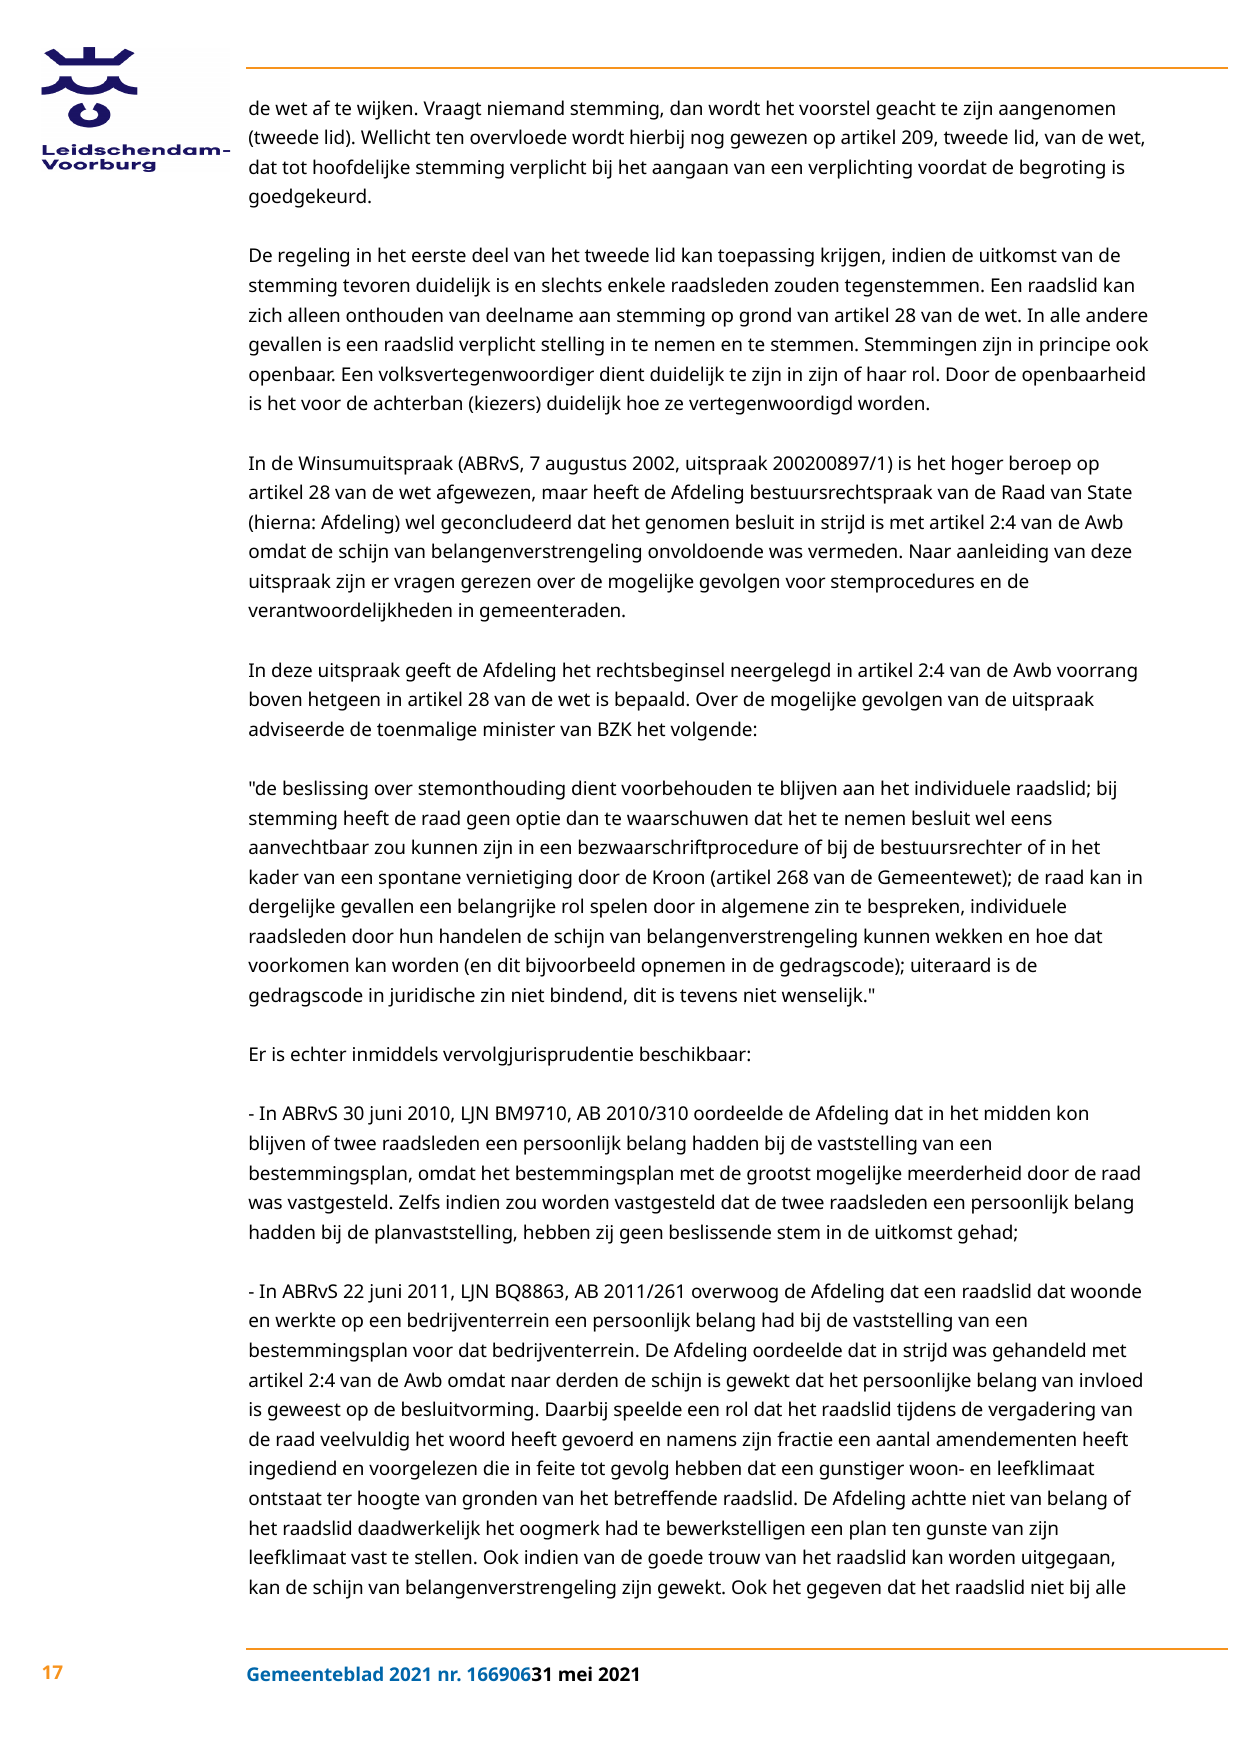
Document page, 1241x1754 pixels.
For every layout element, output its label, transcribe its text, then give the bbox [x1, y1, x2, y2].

text De regeling in het eerste deel van het tweede lid kan toepassing krijgen, indien de uitkomst van de stemming tevoren duidelijk is en slechts enkele raadsleden zouden tegenstemmen. Een raadslid kan zich alleen onthouden van deelname aan stemming op grond van artikel 28 van de wet. In alle andere gevallen is een raadslid verplicht stelling in te nemen en te stemmen. Stemmingen zijn in principe ook openbaar. Een volksvertegenwoordiger dient duidelijk te zijn in zijn of haar rol. Door de openbaarheid is het voor de achterban (kiezers) duidelijk hoe ze vertegenwoordigd worden. [248, 243, 1152, 416]
text In deze uitspraak geeft de Afdeling het rechtsbeginsel neergelegd in artikel 2:4 van de Awb voorrang boven hetgeen in artikel 28 van de wet is bepaald. Over de mogelijke gevolgen van de uitspraak adviseerde de toenmalige minister van BZK het volgende: [248, 657, 1152, 742]
text In de Winsumuitspraak (ABRvS, 7 augustus 2002, uitspraak 200200897/1) is het hoger beroep op artikel 28 van de wet afgewezen, maar heeft de Afdeling bestuursrechtspraak van de Raad van State (hierna: Afdeling) wel geconcludeerd dat het genomen besluit in strijd is met artikel 2:4 van de Awb omdat de schijn van belangenverstrengeling onvoldoende was vermeden. Naar aanleiding van deze uitspraak zijn er vragen gerezen over de mogelijke gevolgen voor stemprocedures en de verantwoordelijkheden in gemeenteraden. [248, 450, 1152, 623]
text "de beslissing over stemonthouding dient voorbehouden te blijven aan het individuele raadslid; bij stemming heeft de raad geen optie dan te waarschuwen dat het te nemen besluit wel eens aanvechtbaar zou kunnen zijn in een bezwaarschriftprocedure of bij de bestuursrechter of in het kader van een spontane vernietiging door de Kroon (artikel 268 van de Gemeentewet); de raad kan in dergelijke gevallen een belangrijke rol spelen door in algemene zin te bespreken, individuele raadsleden door hun handelen de schijn van belangenverstrengeling kunnen wekken en hoe dat voorkomen kan worden (en dit bijvoorbeeld opnemen in de gedragscode); uiteraard is de gedragscode in juridische zin niet bindend, dit is tevens niet wenselijk." [248, 775, 1152, 1008]
text - In ABRvS 30 juni 2010, LJN BM9710, AB 2010/310 oordeelde de Afdeling dat in het midden kon blijven of twee raadsleden een persoonlijk belang hadden bij de vaststelling van een bestemmingsplan, omdat het bestemmingsplan met de grootst mogelijke meerderheid door de raad was vastgesteld. Zelfs indien zou worden vastgesteld dat de twee raadsleden een persoonlijk belang hadden bij de planvaststelling, hebben zij geen beslissende stem in de uitkomst gehad; [248, 1101, 1152, 1245]
text - In ABRvS 22 juni 2011, LJN BQ8863, AB 2011/261 overwoog de Afdeling dat een raadslid dat woonde en werkte op een bedrijventerrein een persoonlijk belang had bij de vaststelling van een bestemmingsplan voor dat bedrijventerrein. De Afdeling oordeelde dat in strijd was gehandeld met artikel 2:4 van de Awb omdat naar derden de schijn is gewekt dat het persoonlijke belang van invloed is geweest op de besluitvorming. Daarbij speelde een rol dat het raadslid tijdens de vergadering van de raad veelvuldig het woord heeft gevoerd en namens zijn fractie een aantal amendementen heeft ingediend en voorgelezen die in feite tot gevolg hebben dat een gunstiger woon- en leefklimaat ontstaat ter hoogte van gronden van het betreffende raadslid. De Afdeling achtte niet van belang of het raadslid daadwerkelijk het oogmerk had te bewerkstelligen een plan ten gunste van zijn leefklimaat vast te stellen. Ook indien van de goede trouw van het raadslid kan worden uitgegaan, kan de schijn van belangenverstrengeling zijn gewekt. Ook het gegeven dat het raadslid niet bij alle [248, 1278, 1152, 1600]
text de wet af te wijken. Vraagt niemand stemming, dan wordt het voorstel geacht te zijn aangenomen (tweede lid). Wellicht ten overvloede wordt hierbij nog gewezen op artikel 209, tweede lid, van de wet, dat tot hoofdelijke stemming verplicht bij het aangaan van een verplichting voordat de begroting is goedgekeurd. [248, 95, 1152, 209]
text Er is echter inmiddels vervolgjurisprudentie beschikbaar: [248, 1041, 1152, 1067]
picture [41, 47, 231, 172]
